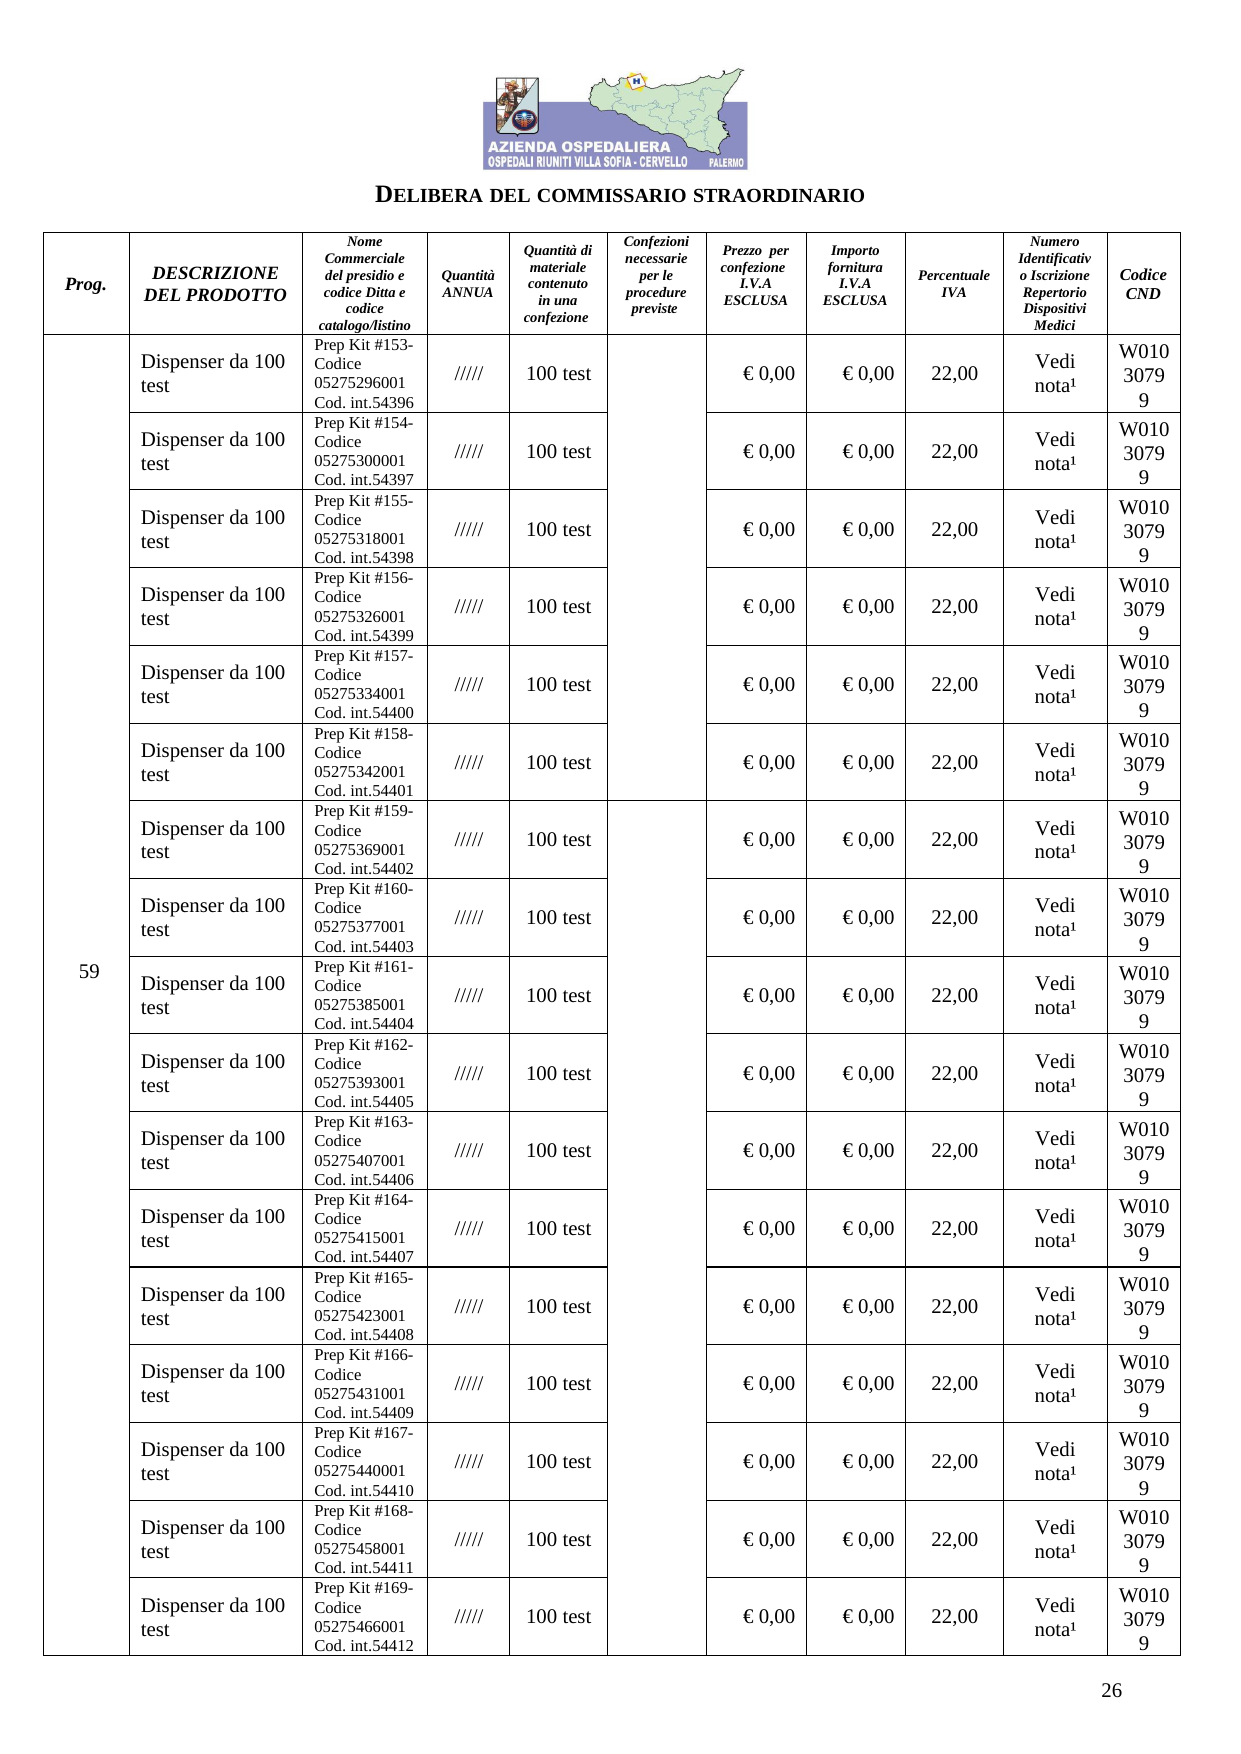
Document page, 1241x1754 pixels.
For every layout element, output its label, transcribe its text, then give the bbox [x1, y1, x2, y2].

table_cell 22,00 [906, 1190, 1003, 1266]
table_cell Vedi nota¹ [1004, 490, 1107, 567]
table_cell 59 [44, 335, 129, 1655]
table_cell Dispenser da 100 test [130, 801, 302, 878]
table_cell € 0,00 [707, 490, 806, 567]
table_cell [608, 801, 706, 1655]
table_cell Prep Kit #164- Codice 05275415001 Cod. int.54407 [303, 1190, 427, 1266]
table_cell Dispenser da 100 test [130, 1268, 302, 1344]
table_cell Vedi nota¹ [1004, 1034, 1107, 1111]
table_cell € 0,00 [807, 413, 905, 489]
table_cell Prep Kit #162- Codice 05275393001 Cod. int.54405 [303, 1034, 427, 1111]
table_cell W01030799 [1108, 724, 1180, 800]
table_cell W01030799 [1108, 1345, 1180, 1422]
table_cell 100 test [510, 1423, 607, 1499]
table_header Quantità di materiale contenuto in una confezione [510, 233, 607, 334]
table_cell Vedi nota¹ [1004, 1578, 1107, 1655]
table_header Importo fornitura I.V.A ESCLUSA [807, 233, 905, 334]
table_cell € 0,00 [807, 724, 905, 800]
table_cell Prep Kit #166- Codice 05275431001 Cod. int.54409 [303, 1345, 427, 1422]
table_cell 100 test [510, 1501, 607, 1577]
table_cell Vedi nota¹ [1004, 1112, 1107, 1189]
table_cell 22,00 [906, 1423, 1003, 1499]
table_cell 22,00 [906, 1345, 1003, 1422]
table_header Codice CND [1108, 233, 1180, 334]
table_cell ///// [428, 801, 509, 878]
table_cell W01030799 [1108, 1034, 1180, 1111]
table_cell Prep Kit #163- Codice 05275407001 Cod. int.54406 [303, 1112, 427, 1189]
table_cell Vedi nota¹ [1004, 413, 1107, 489]
table_cell € 0,00 [707, 413, 806, 489]
table_cell 22,00 [906, 1034, 1003, 1111]
table_cell W01030799 [1108, 801, 1180, 878]
table_cell Prep Kit #167- Codice 05275440001 Cod. int.54410 [303, 1423, 427, 1499]
table_cell € 0,00 [707, 646, 806, 722]
table_cell 22,00 [906, 568, 1003, 645]
table_cell W01030799 [1108, 1501, 1180, 1577]
table_cell 22,00 [906, 1112, 1003, 1189]
table_cell € 0,00 [707, 1345, 806, 1422]
table_cell W01030799 [1108, 646, 1180, 722]
table_header Percentuale IVA [906, 233, 1003, 334]
table_cell ///// [428, 646, 509, 722]
table_cell € 0,00 [707, 1190, 806, 1266]
table_cell ///// [428, 413, 509, 489]
table_cell 100 test [510, 646, 607, 722]
table_cell 100 test [510, 1578, 607, 1655]
table_cell W01030799 [1108, 1423, 1180, 1499]
table_cell € 0,00 [807, 1578, 905, 1655]
table_cell € 0,00 [807, 1501, 905, 1577]
table_cell W01030799 [1108, 1112, 1180, 1189]
table_cell 100 test [510, 724, 607, 800]
table_cell Vedi nota¹ [1004, 335, 1107, 412]
table_cell 100 test [510, 801, 607, 878]
table_cell 100 test [510, 1345, 607, 1422]
table_cell € 0,00 [807, 879, 905, 956]
table_cell € 0,00 [707, 1034, 806, 1111]
table_cell W01030799 [1108, 957, 1180, 1033]
table_cell Dispenser da 100 test [130, 724, 302, 800]
table_cell € 0,00 [707, 879, 806, 956]
table_cell € 0,00 [707, 1423, 806, 1499]
table_cell Dispenser da 100 test [130, 335, 302, 412]
table_cell € 0,00 [707, 1268, 806, 1344]
table_cell € 0,00 [707, 568, 806, 645]
table_cell 100 test [510, 1268, 607, 1344]
table_cell Prep Kit #161- Codice 05275385001 Cod. int.54404 [303, 957, 427, 1033]
table_cell Vedi nota¹ [1004, 1423, 1107, 1499]
table_cell 100 test [510, 879, 607, 956]
table_cell € 0,00 [807, 1423, 905, 1499]
table_cell 22,00 [906, 335, 1003, 412]
table_cell W01030799 [1108, 335, 1180, 412]
table_cell Dispenser da 100 test [130, 879, 302, 956]
table_cell € 0,00 [807, 568, 905, 645]
table_cell € 0,00 [807, 646, 905, 722]
table_cell € 0,00 [707, 801, 806, 878]
table_cell 22,00 [906, 1268, 1003, 1344]
table_cell Prep Kit #154- Codice 05275300001 Cod. int.54397 [303, 413, 427, 489]
table_cell W01030799 [1108, 568, 1180, 645]
table_cell ///// [428, 724, 509, 800]
table_header Quantità ANNUA [428, 233, 509, 334]
table_cell Prep Kit #159- Codice 05275369001 Cod. int.54402 [303, 801, 427, 878]
table_cell [608, 335, 706, 800]
table_cell € 0,00 [807, 957, 905, 1033]
table_cell € 0,00 [707, 1578, 806, 1655]
table_cell 100 test [510, 490, 607, 567]
table_cell 22,00 [906, 646, 1003, 722]
table_cell Prep Kit #169- Codice 05275466001 Cod. int.54412 [303, 1578, 427, 1655]
table_cell Prep Kit #153- Codice 05275296001 Cod. int.54396 [303, 335, 427, 412]
table_cell Dispenser da 100 test [130, 1501, 302, 1577]
table_cell ///// [428, 957, 509, 1033]
table_cell € 0,00 [707, 335, 806, 412]
table_cell € 0,00 [707, 957, 806, 1033]
table_cell 22,00 [906, 724, 1003, 800]
table_header Nome Commerciale del presidio e codice Ditta e codice catalogo/listino [303, 233, 427, 334]
table_cell Prep Kit #168- Codice 05275458001 Cod. int.54411 [303, 1501, 427, 1577]
table_cell 22,00 [906, 957, 1003, 1033]
table_cell W01030799 [1108, 413, 1180, 489]
table_cell € 0,00 [807, 1034, 905, 1111]
table_cell 100 test [510, 568, 607, 645]
table_cell Vedi nota¹ [1004, 879, 1107, 956]
table_cell 22,00 [906, 490, 1003, 567]
table_cell Prep Kit #156- Codice 05275326001 Cod. int.54399 [303, 568, 427, 645]
table_cell Dispenser da 100 test [130, 413, 302, 489]
table_cell ///// [428, 1268, 509, 1344]
table_cell 22,00 [906, 1578, 1003, 1655]
table_header Confezioni necessarie per le procedure previste [608, 233, 706, 334]
table_cell Prep Kit #155- Codice 05275318001 Cod. int.54398 [303, 490, 427, 567]
table_cell Vedi nota¹ [1004, 801, 1107, 878]
table_cell € 0,00 [707, 724, 806, 800]
table_cell Dispenser da 100 test [130, 1345, 302, 1422]
table_cell Dispenser da 100 test [130, 1112, 302, 1189]
table_cell ///// [428, 879, 509, 956]
table_cell € 0,00 [707, 1501, 806, 1577]
table_cell Dispenser da 100 test [130, 1190, 302, 1266]
table_cell Prep Kit #160- Codice 05275377001 Cod. int.54403 [303, 879, 427, 956]
table_cell Dispenser da 100 test [130, 1034, 302, 1111]
table_header Numero Identificativo Iscrizione Repertorio Dispositivi Medici [1004, 233, 1107, 334]
table_cell Vedi nota¹ [1004, 1268, 1107, 1344]
table_cell Dispenser da 100 test [130, 646, 302, 722]
table_cell 100 test [510, 957, 607, 1033]
table_cell € 0,00 [807, 490, 905, 567]
table_cell 22,00 [906, 413, 1003, 489]
table_cell ///// [428, 490, 509, 567]
table_cell Vedi nota¹ [1004, 1345, 1107, 1422]
table_cell W01030799 [1108, 1190, 1180, 1266]
table_cell Prep Kit #158- Codice 05275342001 Cod. int.54401 [303, 724, 427, 800]
table_cell Vedi nota¹ [1004, 957, 1107, 1033]
table_cell Vedi nota¹ [1004, 724, 1107, 800]
table_cell Dispenser da 100 test [130, 490, 302, 567]
table_cell ///// [428, 1501, 509, 1577]
table_cell € 0,00 [807, 1345, 905, 1422]
table_cell Vedi nota¹ [1004, 568, 1107, 645]
table_cell ///// [428, 1190, 509, 1266]
table_cell Prep Kit #157- Codice 05275334001 Cod. int.54400 [303, 646, 427, 722]
table_cell Vedi nota¹ [1004, 1190, 1107, 1266]
table_cell Dispenser da 100 test [130, 1423, 302, 1499]
table_cell 100 test [510, 1190, 607, 1266]
table_cell € 0,00 [807, 1112, 905, 1189]
table_cell 100 test [510, 1034, 607, 1111]
table_header Prezzo per confezione I.V.A ESCLUSA [707, 233, 806, 334]
table_cell ///// [428, 1345, 509, 1422]
table_cell 100 test [510, 413, 607, 489]
table_cell ///// [428, 1034, 509, 1111]
table_header Prog. [44, 233, 129, 334]
table_cell € 0,00 [707, 1112, 806, 1189]
table_cell 22,00 [906, 879, 1003, 956]
table_cell € 0,00 [807, 335, 905, 412]
table_cell Dispenser da 100 test [130, 568, 302, 645]
table_cell Vedi nota¹ [1004, 1501, 1107, 1577]
table_cell € 0,00 [807, 801, 905, 878]
table_cell Dispenser da 100 test [130, 1578, 302, 1655]
table_cell 100 test [510, 1112, 607, 1189]
table_cell Prep Kit #165- Codice 05275423001 Cod. int.54408 [303, 1268, 427, 1344]
table_cell W01030799 [1108, 1578, 1180, 1655]
table_cell Dispenser da 100 test [130, 957, 302, 1033]
table_cell ///// [428, 1423, 509, 1499]
table_cell 100 test [510, 335, 607, 412]
table_cell 22,00 [906, 801, 1003, 878]
table_cell € 0,00 [807, 1268, 905, 1344]
table_cell 22,00 [906, 1501, 1003, 1577]
table_cell € 0,00 [807, 1190, 905, 1266]
table_cell ///// [428, 1578, 509, 1655]
table_cell W01030799 [1108, 879, 1180, 956]
table_cell W01030799 [1108, 490, 1180, 567]
table_cell W01030799 [1108, 1268, 1180, 1344]
table_cell Vedi nota¹ [1004, 646, 1107, 722]
table_header DESCRIZIONE DEL PRODOTTO [130, 233, 302, 334]
table_cell ///// [428, 335, 509, 412]
table_cell ///// [428, 568, 509, 645]
table_cell ///// [428, 1112, 509, 1189]
